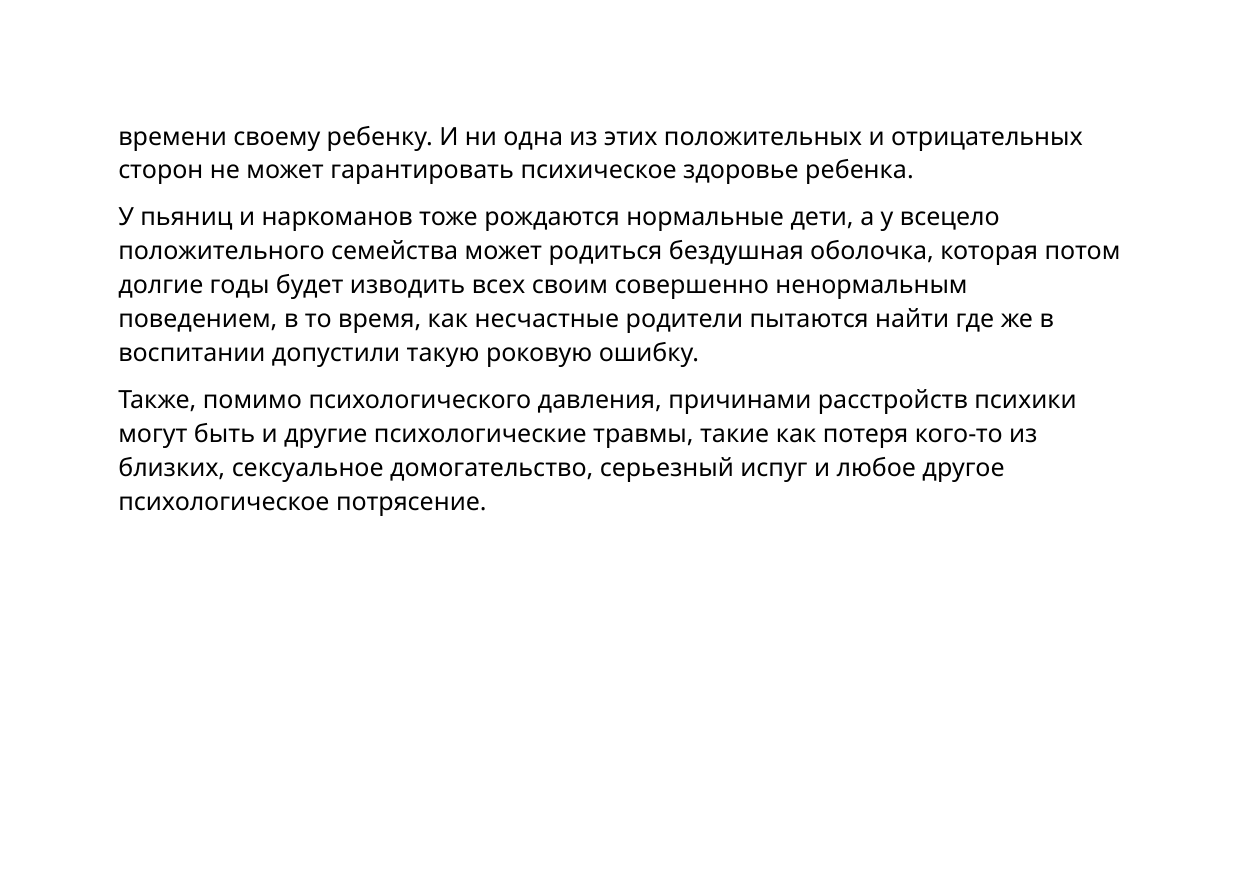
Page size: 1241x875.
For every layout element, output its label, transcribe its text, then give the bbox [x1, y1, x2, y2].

text времени своему ребенку. И ни одна из этих положительных и отрицательных сторон не может гарантировать психическое здоровье ребенка. [118, 118, 1122, 186]
text Также, помимо психологического давления, причинами расстройств психики могут быть и другие психологические травмы, такие как потеря кого-то из близких, сексуальное домогательство, серьезный испуг и любое другое психологическое потрясение. [118, 382, 1122, 518]
text У пьяниц и наркоманов тоже рождаются нормальные дети, а у всецело положительного семейства может родиться бездушная оболочка, которая потом долгие годы будет изводить всех своим совершенно ненормальным поведением, в то время, как несчастные родители пытаются найти где же в воспитании допустили такую роковую ошибку. [118, 199, 1122, 369]
